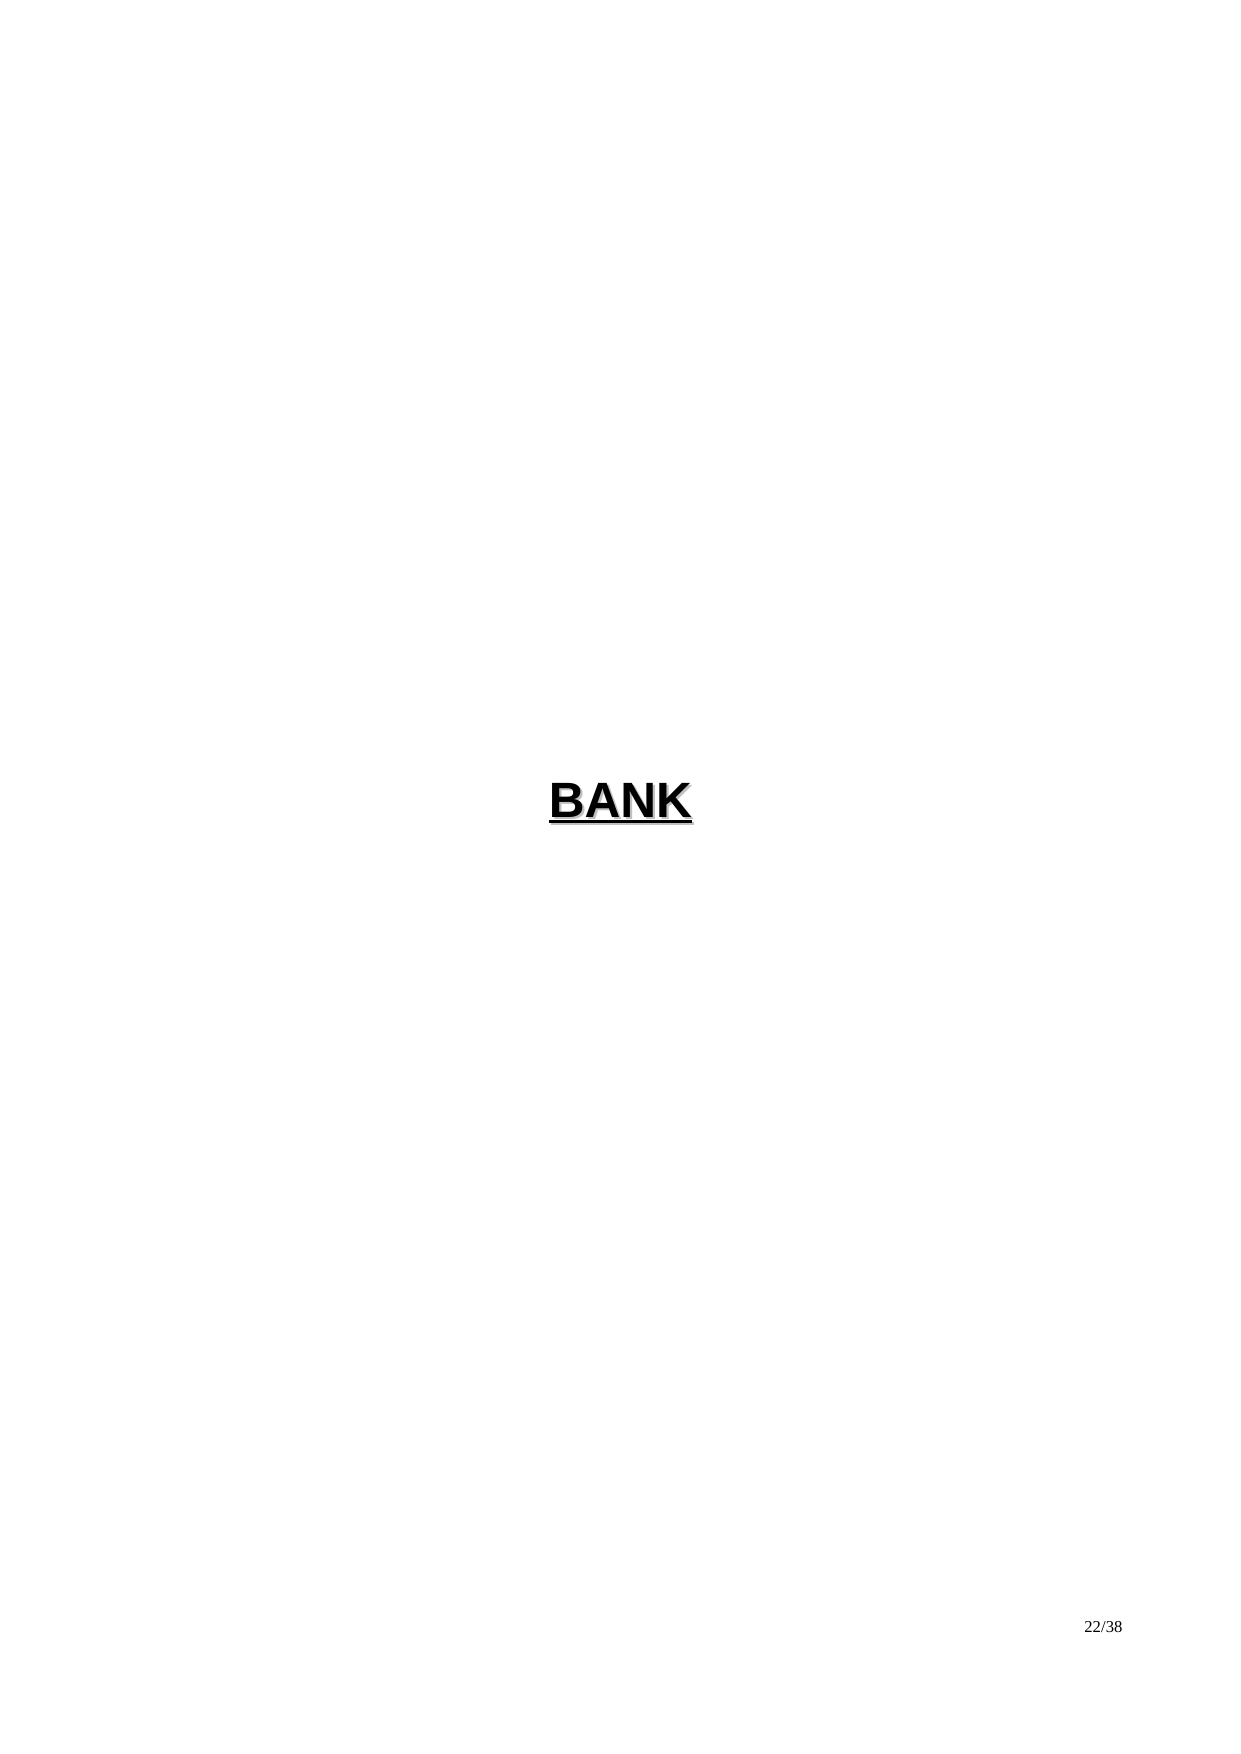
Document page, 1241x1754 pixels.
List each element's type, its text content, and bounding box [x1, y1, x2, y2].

subtitle BANK [118, 771, 1122, 828]
